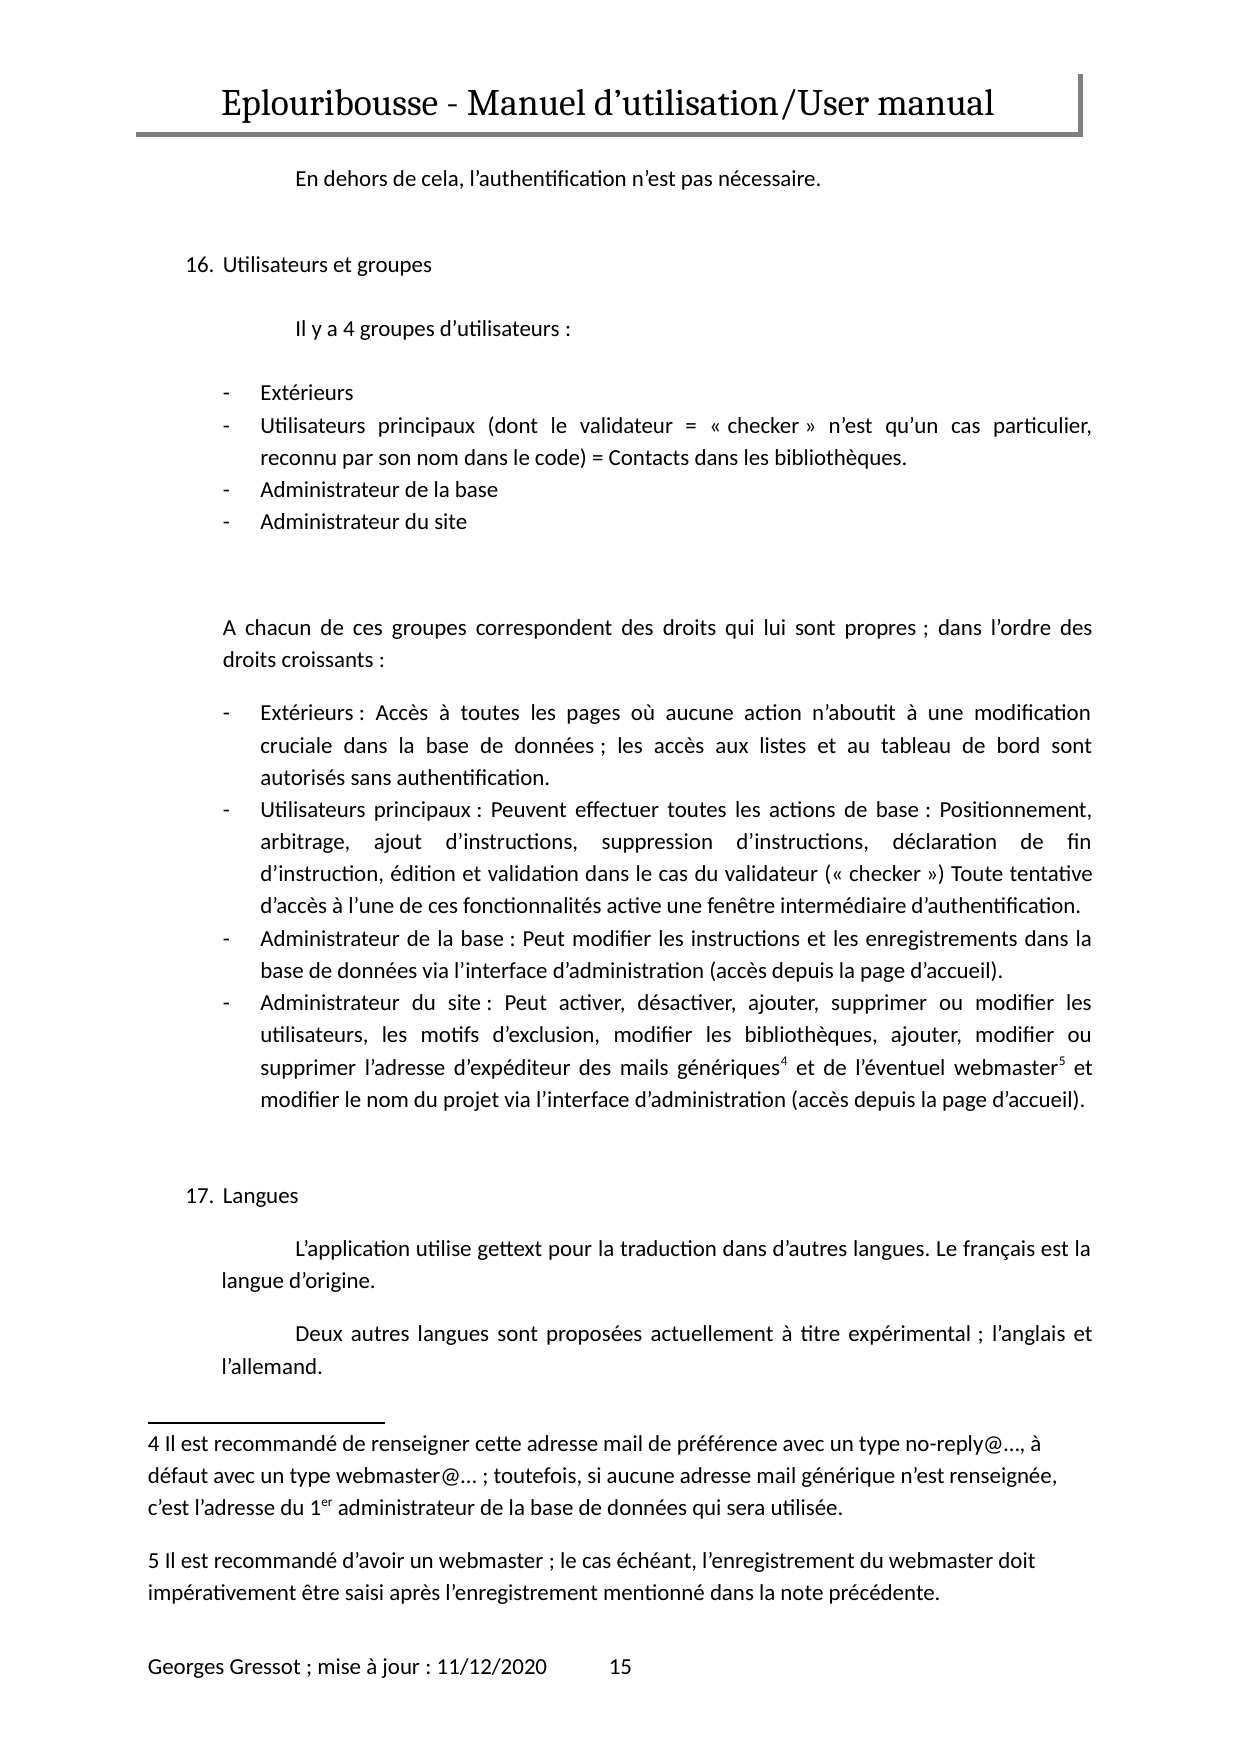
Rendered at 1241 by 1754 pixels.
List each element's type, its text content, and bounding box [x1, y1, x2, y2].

list Il est recommandé d’avoir un webmaster ; le cas échéant, l’enregistrement du webmaster doit impérativement être saisi après l’enregistrement mentionné dans la note précédente. [148, 1546, 1093, 1606]
list Administrateur du site : Peut activer, désactiver, ajouter, supprimer ou modifier les utilisateurs, les motifs d’exclusion, modifier les bibliothèques, ajouter, modifier ou supprimer l’adresse d’expéditeur des mails génériques et de l’éventuel webmaster et modifier le nom du projet via l’interface d’administration (accès depuis la page d’accueil). [223, 988, 1093, 1113]
list Administrateur de la base : Peut modifier les instructions et les enregistrements dans la base de données via l’interface d’administration (accès depuis la page d’accueil). [223, 924, 1093, 984]
text En dehors de cela, l’authentification n’est pas nécessaire. [221, 164, 1093, 193]
list Extérieurs [223, 378, 1093, 407]
list Il y a 4 groupes d’utilisateurs : [295, 314, 1093, 342]
list Utilisateurs et groupes [185, 250, 1093, 278]
list Extérieurs : Accès à toutes les pages où aucune action n’aboutit à une modification cruciale dans la base de données ; les accès aux listes et au tableau de bord sont autorisés sans authentification. [223, 698, 1093, 791]
list Utilisateurs principaux (dont le validateur = « checker » n’est qu’un cas particulier, reconnu par son nom dans le code) = Contacts dans les bibliothèques. [223, 411, 1093, 471]
list Il est recommandé de renseigner cette adresse mail de préférence avec un type no-reply@…, à défaut avec un type webmaster@… ; toutefois, si aucune adresse mail générique n’est renseignée, c’est l’adresse du 1er administrateur de la base de données qui sera utilisée. [148, 1429, 1093, 1521]
text L’application utilise gettext pour la traduction dans d’autres langues. Le français est la langue d’origine. [221, 1234, 1093, 1294]
text Deux autres langues sont proposées actuellement à titre expérimental ; l’anglais et l’allemand. [221, 1319, 1093, 1380]
list Utilisateurs principaux : Peuvent effectuer toutes les actions de base : Positionnement, arbitrage, ajout d’instructions, suppression d’instructions, déclaration de fin d’instruction, édition et validation dans le cas du validateur (« checker ») Toute tentative d’accès à l’une de ces fonctionnalités active une fenêtre intermédiaire d’authentification. [223, 795, 1093, 920]
list Administrateur du site [223, 507, 1093, 535]
list Langues [185, 1181, 1093, 1209]
text A chacun de ces groupes correspondent des droits qui lui sont propres ; dans l’ordre des droits croissants : [223, 613, 1093, 673]
list Administrateur de la base [223, 475, 1093, 503]
